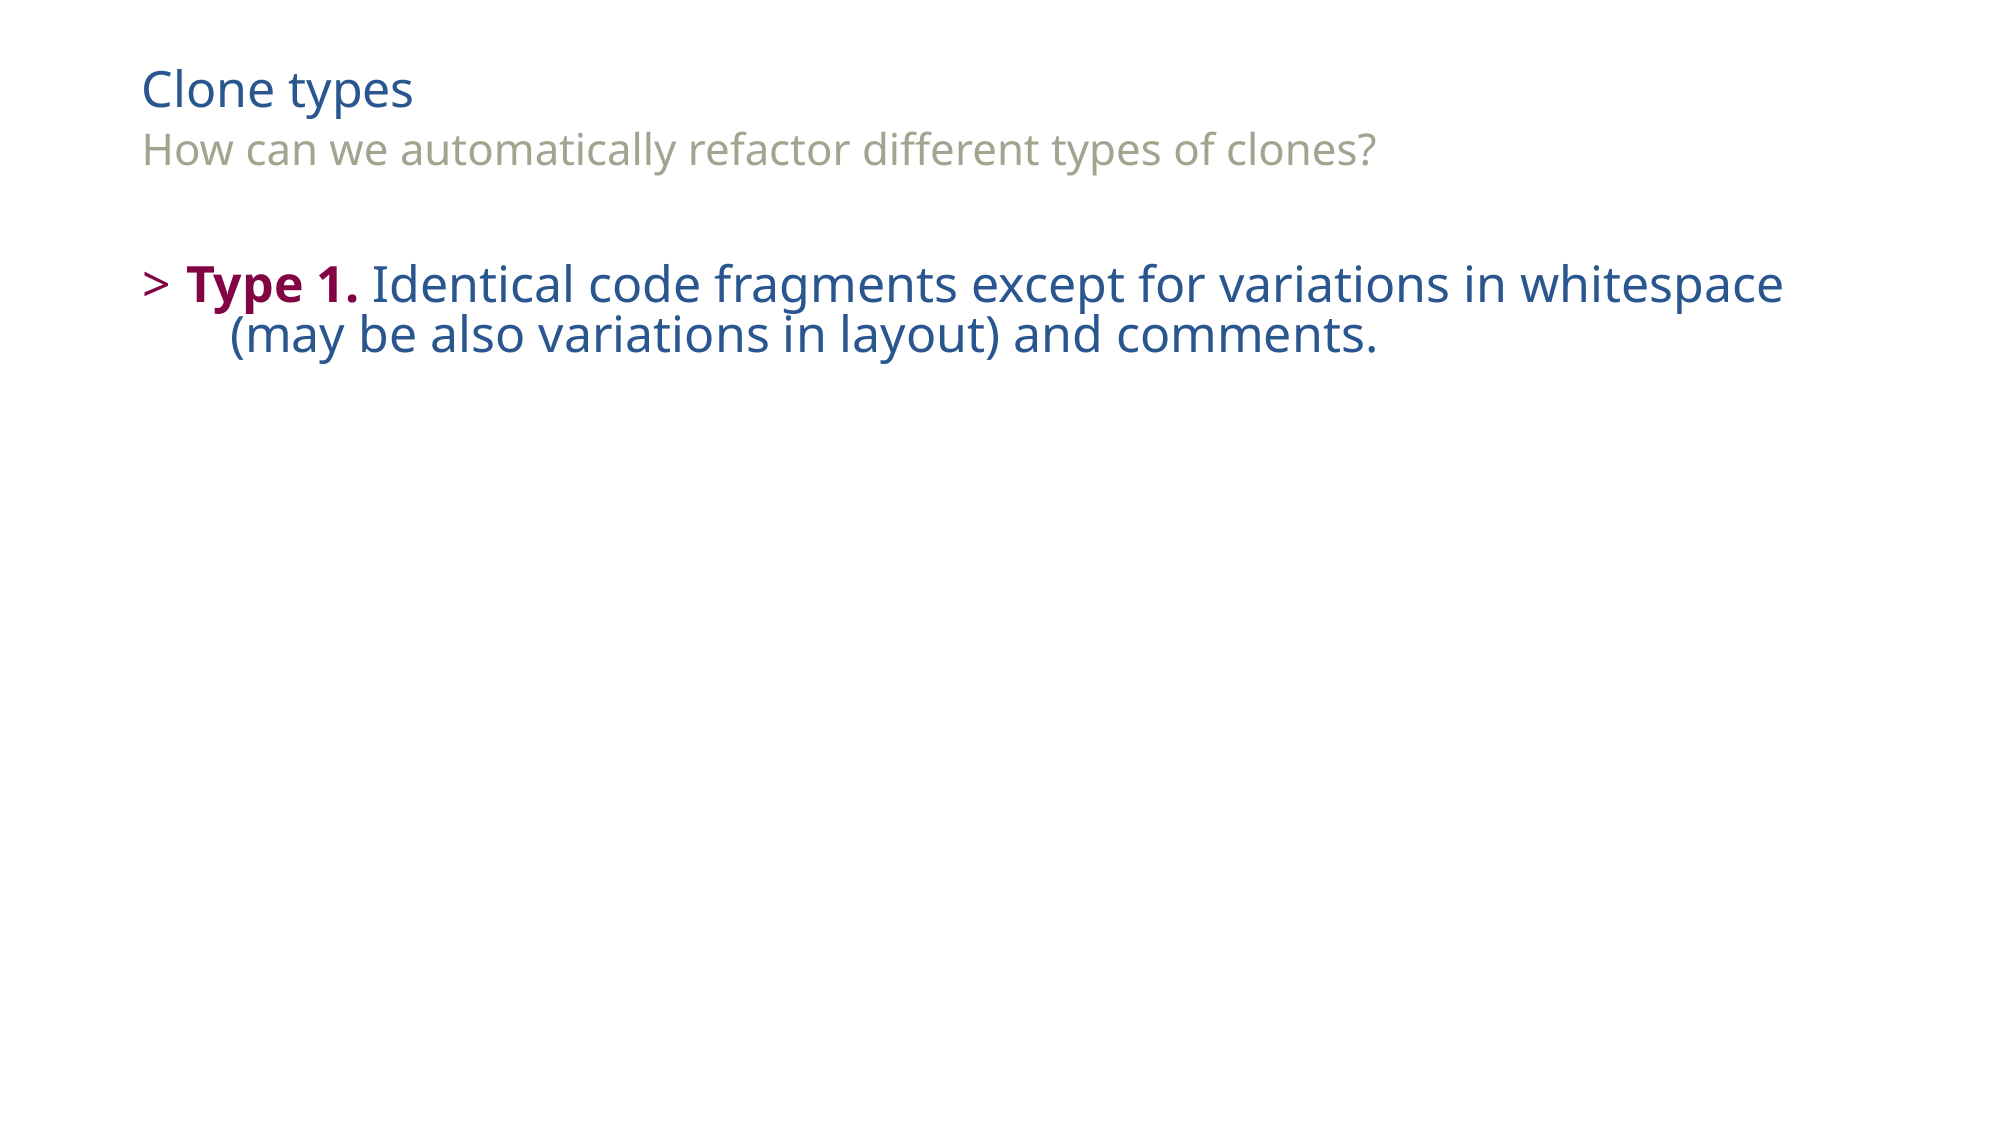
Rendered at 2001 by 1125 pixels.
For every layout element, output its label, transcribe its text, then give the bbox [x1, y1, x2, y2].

text_box Clone types [142, 59, 1842, 124]
text_box How can we automatically refactor different types of clones? [142, 124, 1842, 189]
text_box Type 1. Identical code fragments except for variations in whitespace (may be also variations in layout) and comments. [142, 263, 1842, 1000]
